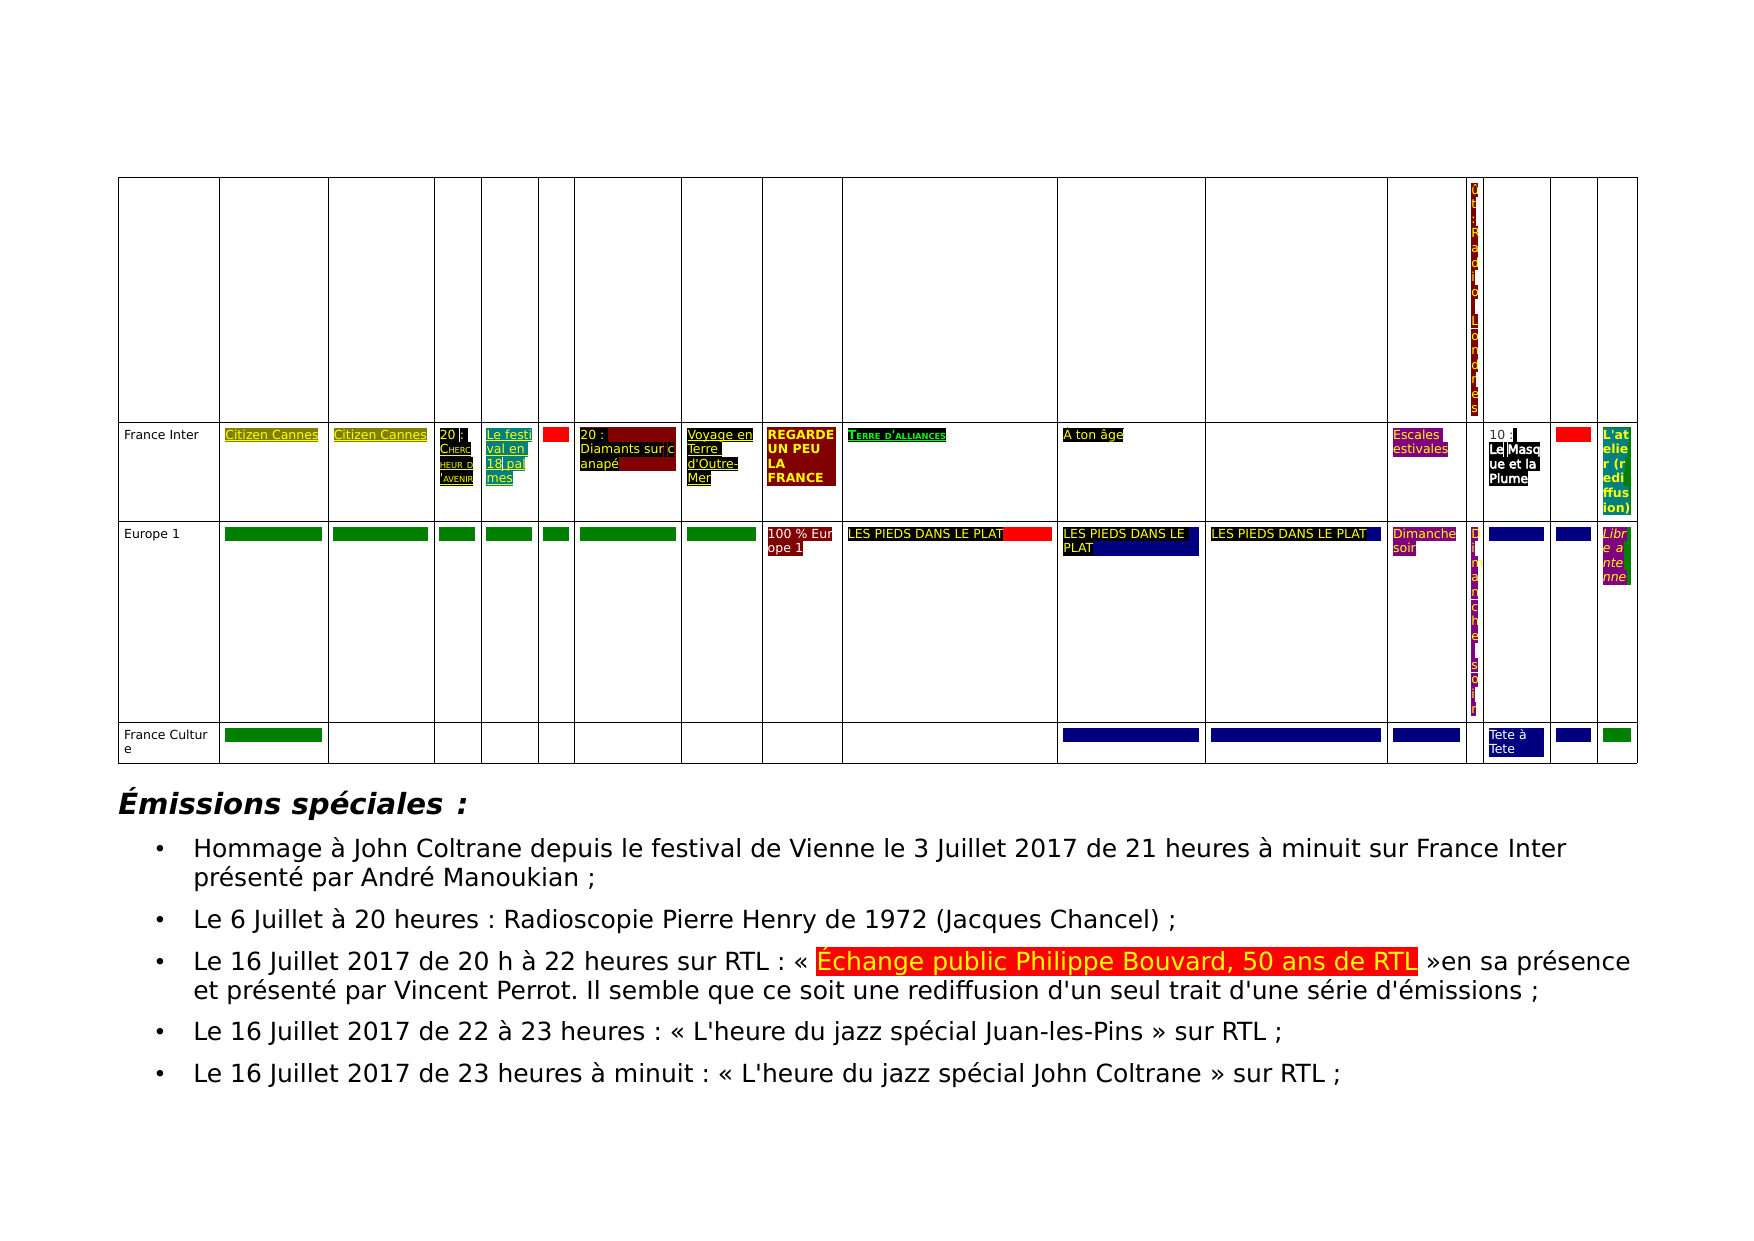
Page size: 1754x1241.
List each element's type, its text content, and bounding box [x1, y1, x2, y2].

table_cell [575, 522, 681, 722]
table_cell [1551, 522, 1597, 722]
table_cell [435, 723, 481, 763]
table_cell [539, 723, 574, 763]
table_cell L'atelier (rediffusion) [1598, 423, 1637, 521]
table_cell [763, 178, 842, 422]
list Le 16 Juillet 2017 de 20 h à 22 heures sur RTL : « Échange public Philippe Bouvard, 50 ans de RTL »en sa présence et présenté par Vincent Perrot. Il semble que ce soit une rediffusion d'un seul trait d'une série d'émissions ; [156, 947, 1636, 1005]
table_cell 20 : Chercheur d'avenir [435, 423, 481, 521]
table_cell 100 % Europe 1 [763, 522, 842, 722]
list Le 6 Juillet à 20 heures : Radioscopie Pierre Henry de 1972 (Jacques Chancel) ; [156, 905, 1636, 934]
table_cell [435, 178, 481, 422]
table_cell [329, 178, 434, 422]
table_cell ût : Radio Londres [1467, 178, 1483, 422]
table_cell Libre antenne [1598, 522, 1637, 722]
table_cell [482, 723, 538, 763]
table_cell [329, 723, 434, 763]
table_cell [1551, 178, 1597, 422]
table_cell France Culture [119, 723, 219, 763]
table_cell Voyage en Terre d'Outre-Mer [682, 423, 762, 521]
table_cell [1484, 178, 1550, 422]
table_cell [1598, 723, 1637, 763]
table_cell France Inter [119, 423, 219, 521]
table_cell [575, 723, 681, 763]
table_cell Citizen Cannes [329, 423, 434, 521]
table_cell [682, 178, 762, 422]
table_cell [575, 178, 681, 422]
table_cell [1598, 178, 1637, 422]
table_cell [682, 723, 762, 763]
table_cell [843, 178, 1057, 422]
table_cell Citizen Cannes [220, 423, 328, 521]
table_cell 20 : Diamants sur canapé [575, 423, 681, 521]
table_cell Dimanche soir [1388, 522, 1466, 722]
table_cell Regarde un peu la france [763, 423, 842, 521]
table_cell Terre d'alliances [843, 423, 1057, 521]
table_cell [843, 723, 1057, 763]
table_cell À ton âge [1058, 423, 1205, 521]
table_cell [1388, 178, 1466, 422]
table_cell [1058, 178, 1205, 422]
table_cell Le festival en 18 palmes [482, 423, 538, 521]
table_cell Escales estivales [1388, 423, 1466, 521]
table_cell [682, 522, 762, 722]
table_cell [220, 178, 328, 422]
table_cell [435, 522, 481, 722]
table_cell [1206, 723, 1387, 763]
table_cell [482, 178, 538, 422]
table_cell [1551, 423, 1597, 521]
table_cell Les pieds dans le plat [843, 522, 1057, 722]
table_cell [1467, 723, 1483, 763]
table_cell [1484, 522, 1550, 722]
table_cell [1388, 723, 1466, 763]
table_cell [1467, 423, 1483, 521]
table_cell Dimanche soir [1467, 522, 1483, 722]
table_cell [539, 178, 574, 422]
table_cell [220, 522, 328, 722]
list Hommage à John Coltrane depuis le festival de Vienne le 3 Juillet 2017 de 21 heures à minuit sur France Inter présenté par André Manoukian ; [156, 834, 1636, 892]
table_cell Tete à Tete [1484, 723, 1550, 763]
table_cell [763, 723, 842, 763]
table_cell [119, 178, 219, 422]
table_cell [1206, 423, 1387, 521]
table_cell [329, 522, 434, 722]
table_cell [1058, 723, 1205, 763]
table_cell [539, 522, 574, 722]
table_cell Les pieds dans le plat [1058, 522, 1205, 722]
list Le 16 Juillet 2017 de 22 à 23 heures : « L'heure du jazz spécial Juan-les-Pins » sur RTL ; [156, 1017, 1636, 1047]
table_cell [1551, 723, 1597, 763]
list Le 16 Juillet 2017 de 23 heures à minuit : « L'heure du jazz spécial John Coltrane » sur RTL ; [156, 1059, 1636, 1088]
subtitle Émissions spéciales : [118, 788, 1636, 822]
table_cell [1206, 178, 1387, 422]
table_cell 10 : Le Masque et la Plume [1484, 423, 1550, 521]
table_cell [539, 423, 574, 521]
table_cell [482, 522, 538, 722]
table_cell Europe 1 [119, 522, 219, 722]
table_cell [220, 723, 328, 763]
table_cell Les pieds dans le plat [1206, 522, 1387, 722]
